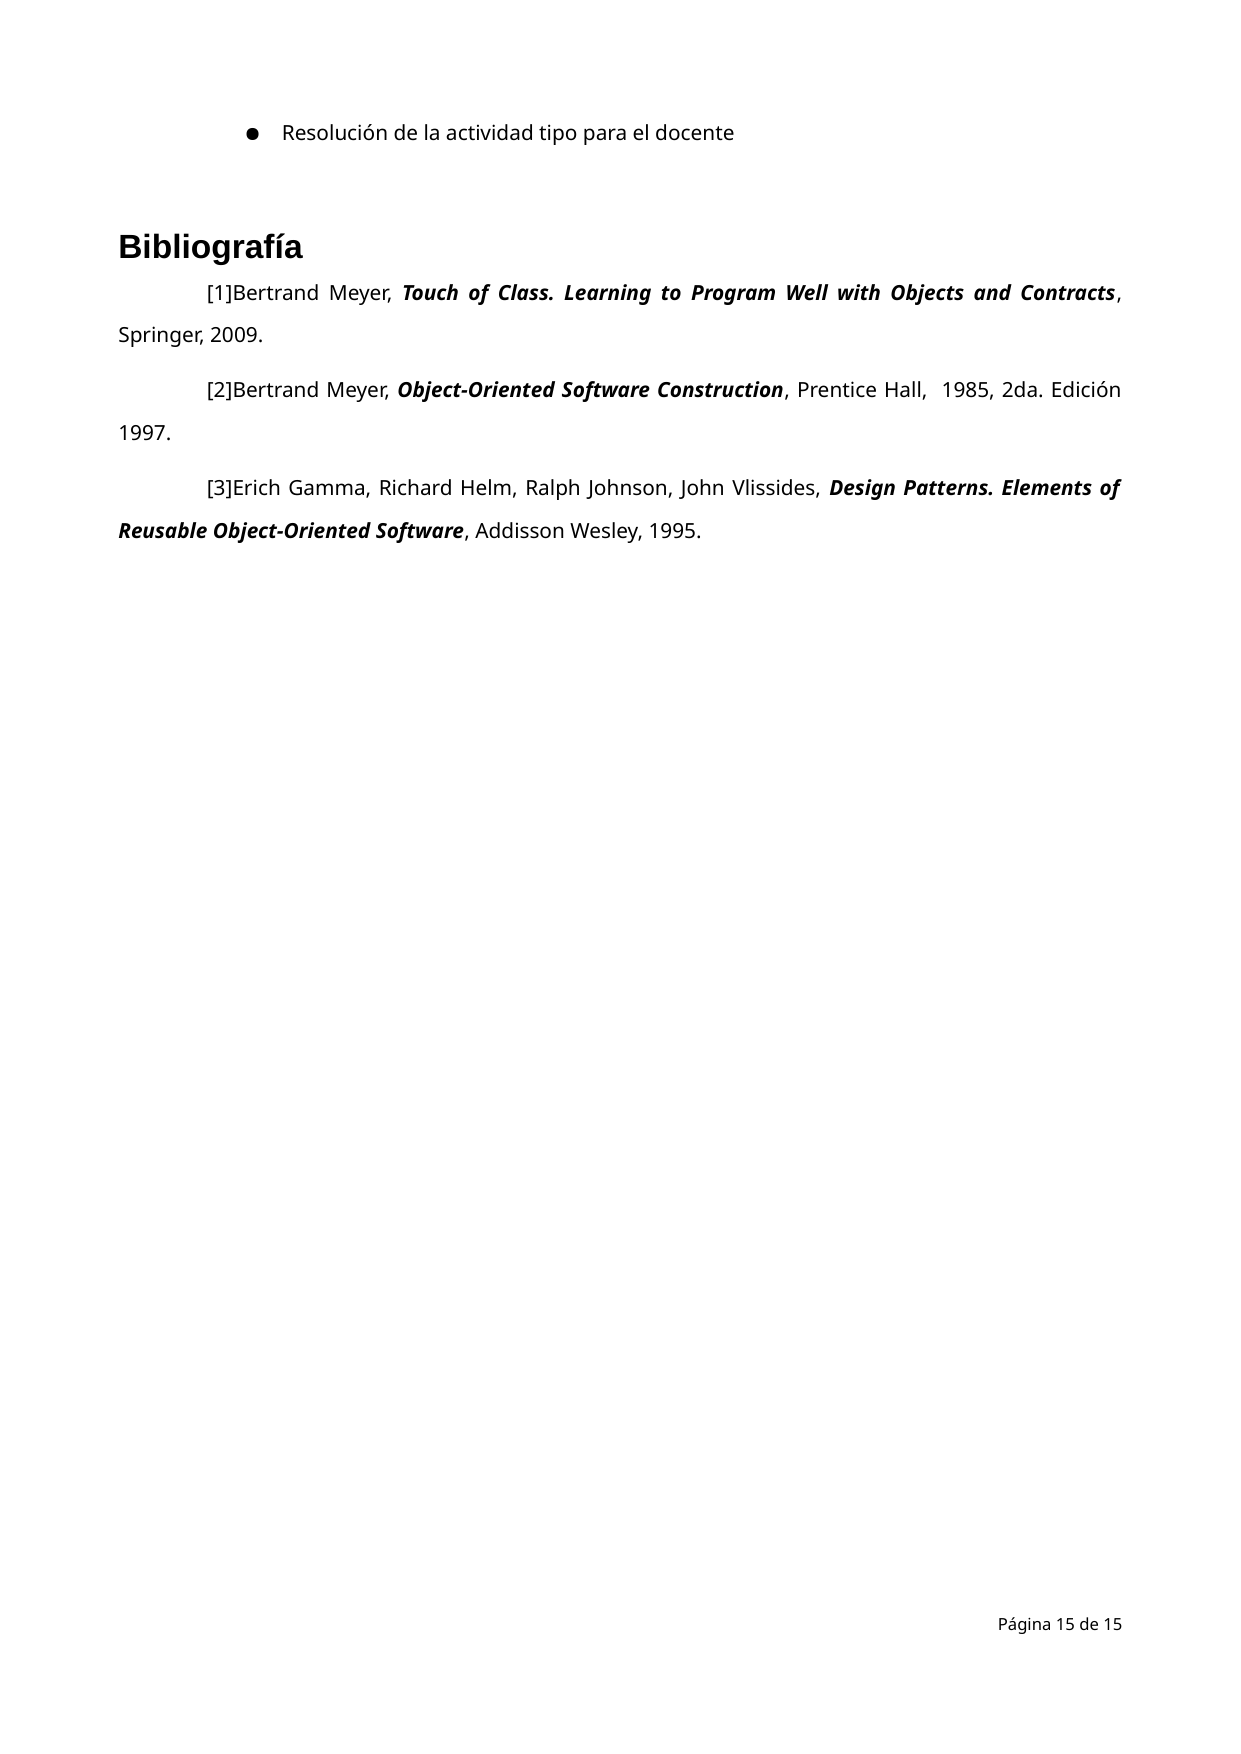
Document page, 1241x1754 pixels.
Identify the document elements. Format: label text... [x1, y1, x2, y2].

list Resolución de la actividad tipo para el docente [156, 118, 1122, 147]
list Bertrand Meyer, Touch of Class. Learning to Program Well with Objects and Contracts, Springer, 2009. [118, 278, 1122, 349]
list Erich Gamma, Richard Helm, Ralph Johnson, John Vlissides, Design Patterns. Elements of Reusable Object-Oriented Software, Addisson Wesley, 1995. [118, 473, 1122, 544]
subtitle Bibliografía [118, 227, 1122, 265]
list Bertrand Meyer, Object-Oriented Software Construction, Prentice Hall, 1985, 2da. Edición 1997. [118, 376, 1122, 447]
